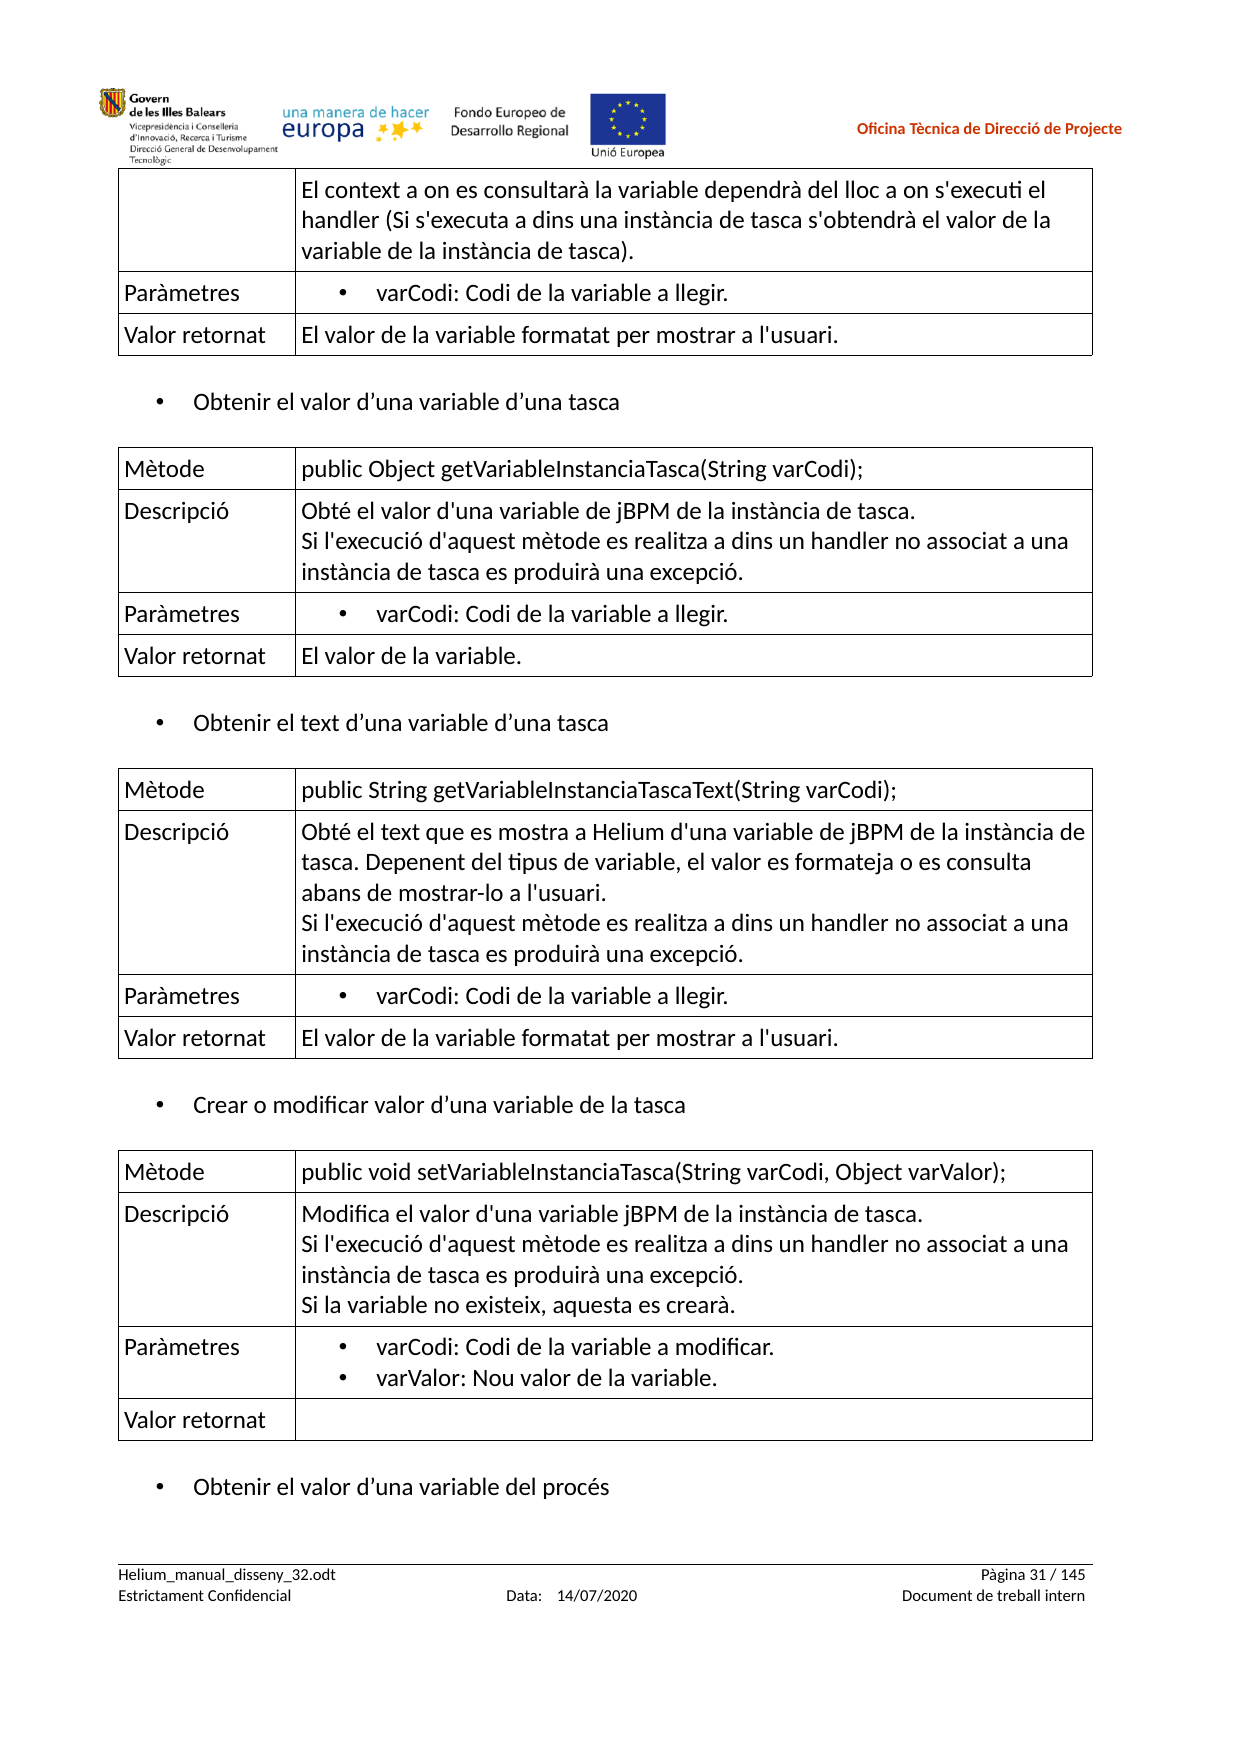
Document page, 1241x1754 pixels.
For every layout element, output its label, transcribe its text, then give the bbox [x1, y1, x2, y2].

table_cell Valor retornat [119, 1017, 295, 1058]
list Obtenir el valor d’una variable d’una tasca [156, 386, 1122, 416]
table_cell Obté el valor d'una variable de jBPM de la instància de tasca. Si l'execució d'aquest mètode es realitza a dins un handler no associat a una instància de tasca es produirà una excepció. [296, 490, 1092, 592]
table_cell Valor retornat [119, 635, 295, 676]
list Obtenir el text d’una variable d’una tasca [156, 707, 1122, 737]
table_cell [119, 169, 295, 271]
table_cell Descripció [119, 490, 295, 592]
table_cell Valor retornat [119, 314, 295, 355]
table_cell El valor de la variable. [296, 635, 1092, 676]
table_cell Paràmetres [119, 975, 295, 1016]
table_cell Descripció [119, 811, 295, 974]
table_cell Paràmetres [119, 1327, 295, 1398]
table_header public Object getVariableInstanciaTasca(String varCodi); [296, 448, 1092, 489]
table_header public void setVariableInstanciaTasca(String varCodi, Object varValor); [296, 1151, 1092, 1192]
table_cell Obté el text que es mostra a Helium d'una variable de jBPM de la instància de tasca. Depenent del tipus de variable, el valor es formateja o es consulta abans de mostrar-lo a l'usuari. Si l'execució d'aquest mètode es realitza a dins un handler no associat a una instància de tasca es produirà una excepció. [296, 811, 1092, 974]
table_cell varCodi: Codi de la variable a modificar. varValor: Nou valor de la variable. [296, 1327, 1092, 1398]
table_cell varCodi: Codi de la variable a llegir. [296, 975, 1092, 1016]
table_header Mètode [119, 1151, 295, 1192]
table_header Mètode [119, 448, 295, 489]
table_header Mètode [119, 769, 295, 810]
list Crear o modificar valor d’una variable de la tasca [156, 1089, 1122, 1119]
table_cell [296, 1399, 1092, 1440]
picture [99, 87, 668, 166]
table_cell Paràmetres [119, 272, 295, 313]
table_cell Descripció [119, 1193, 295, 1326]
table_cell Modifica el valor d'una variable jBPM de la instància de tasca. Si l'execució d'aquest mètode es realitza a dins un handler no associat a una instància de tasca es produirà una excepció. Si la variable no existeix, aquesta es crearà. [296, 1193, 1092, 1326]
table_cell varCodi: Codi de la variable a llegir. [296, 593, 1092, 634]
table_cell varCodi: Codi de la variable a llegir. [296, 272, 1092, 313]
table_cell El valor de la variable formatat per mostrar a l'usuari. [296, 1017, 1092, 1058]
table_cell Paràmetres [119, 593, 295, 634]
table_cell Valor retornat [119, 1399, 295, 1440]
list Obtenir el valor d’una variable del procés [156, 1471, 1122, 1502]
table_cell El valor de la variable formatat per mostrar a l'usuari. [296, 314, 1092, 355]
table_cell El context a on es consultarà la variable dependrà del lloc a on s'executi el handler (Si s'executa a dins una instància de tasca s'obtendrà el valor de la variable de la instància de tasca). [296, 169, 1092, 271]
table_header public String getVariableInstanciaTascaText(String varCodi); [296, 769, 1092, 810]
